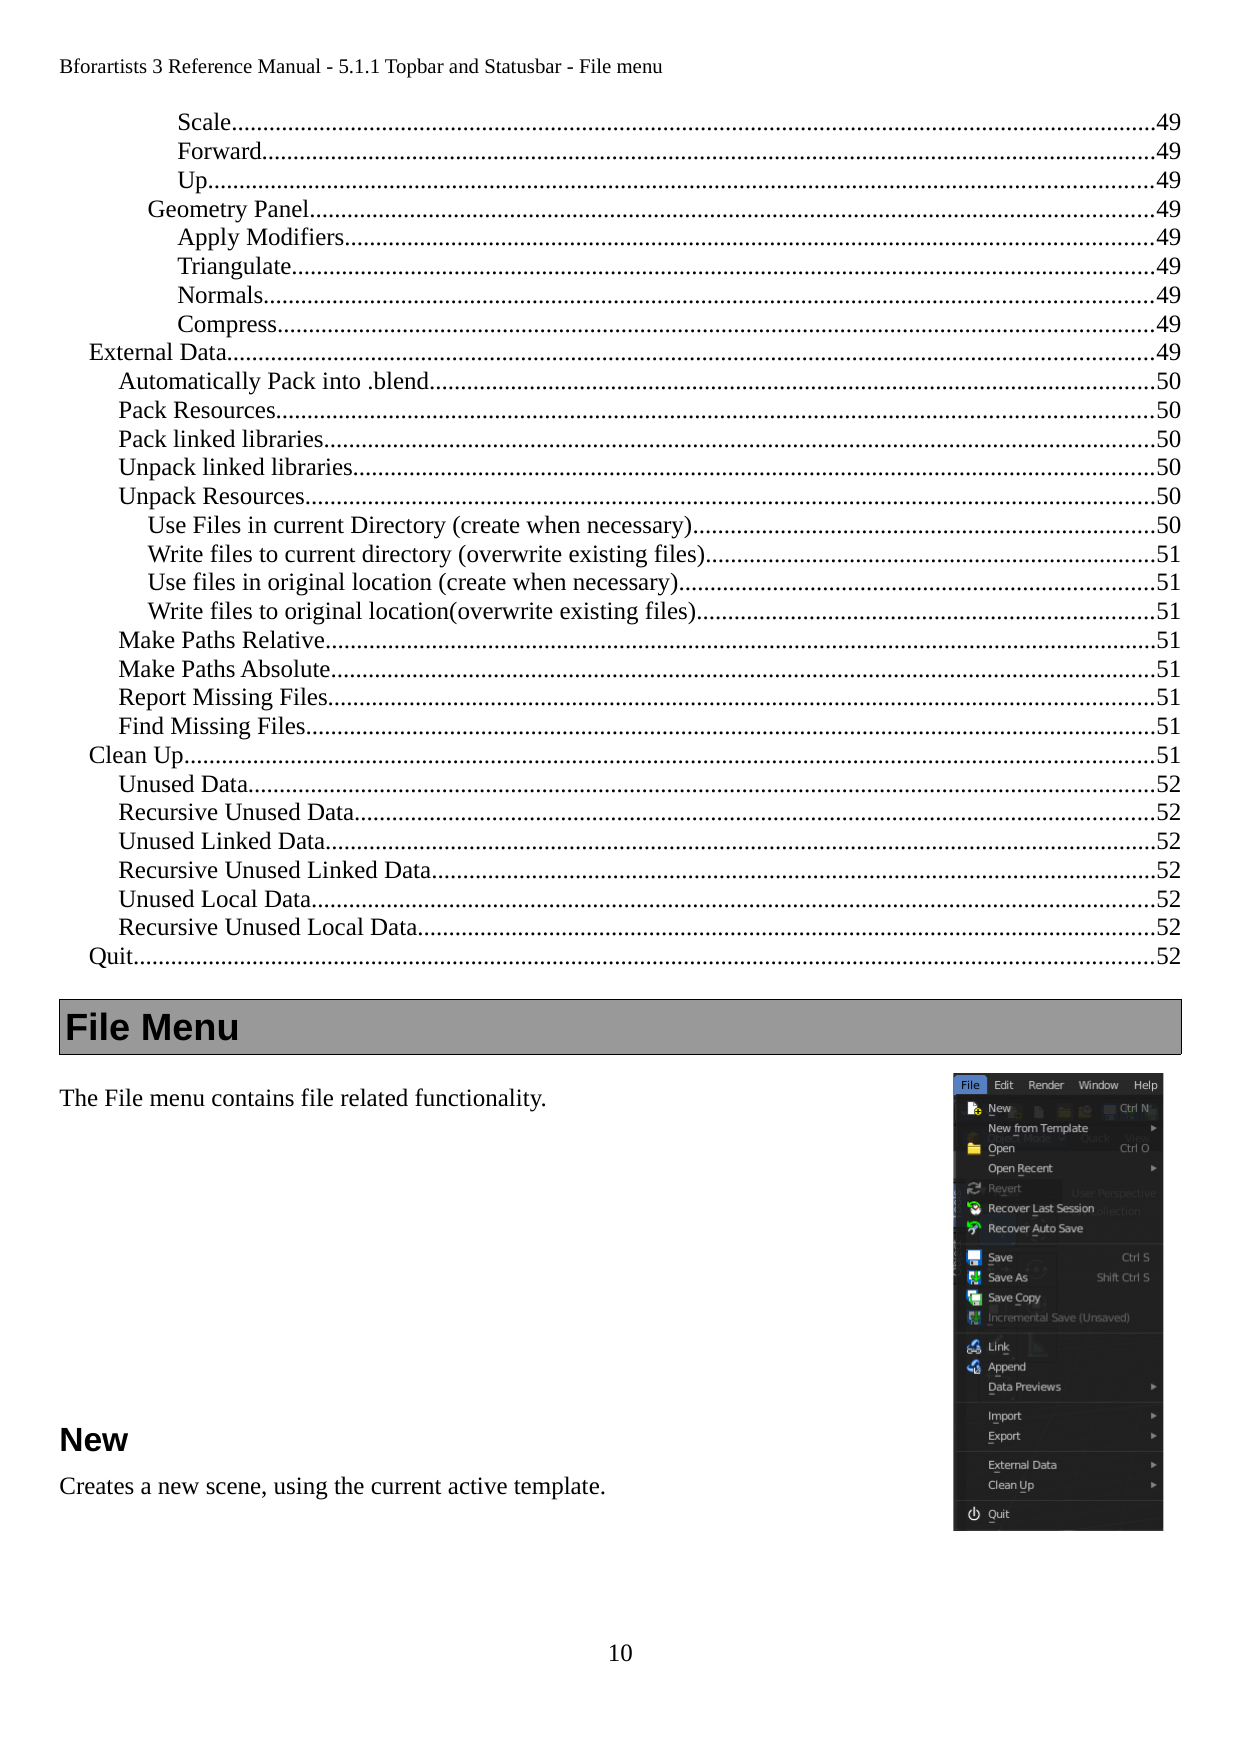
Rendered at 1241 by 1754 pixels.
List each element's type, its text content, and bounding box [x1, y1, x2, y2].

text Geometry Panel 49 [147, 194, 1181, 222]
text Find Missing Files 51 [118, 711, 1181, 740]
text Write files to current directory (overwrite existing files) 51 [147, 539, 1181, 567]
text Unused Data 52 [118, 769, 1181, 797]
table_header File Menu [60, 1000, 1181, 1054]
text Report Missing Files 51 [118, 682, 1181, 711]
text Pack Resources 50 [118, 395, 1181, 424]
text Clean Up 51 [88, 740, 1181, 769]
text The File menu contains file related functionality. [59, 1083, 953, 1112]
subtitle New [59, 1420, 953, 1458]
text Compress 49 [177, 309, 1181, 337]
subtitle [1164, 1420, 1181, 1458]
text Unused Local Data 52 [118, 884, 1181, 912]
text Apply Modifiers 49 [177, 222, 1181, 251]
text External Data 49 [88, 337, 1181, 366]
text Up 49 [177, 165, 1181, 194]
text Unpack Resources 50 [118, 481, 1181, 510]
text Triangulate 49 [177, 251, 1181, 280]
text Use Files in current Directory (create when necessary) 50 [147, 510, 1181, 539]
text Quit 52 [88, 941, 1181, 970]
text Make Paths Relative 51 [118, 625, 1181, 654]
text Automatically Pack into .blend 50 [118, 366, 1181, 395]
text Unpack linked libraries 50 [118, 452, 1181, 481]
text Creates a new scene, using the current active template. [59, 1471, 953, 1500]
picture [953, 1073, 1164, 1531]
text Scale 49 [177, 107, 1181, 136]
text Recursive Unused Local Data 52 [118, 912, 1181, 941]
text Write files to original location(overwrite existing files) 51 [147, 596, 1181, 625]
text Unused Linked Data 52 [118, 826, 1181, 855]
text Forward 49 [177, 136, 1181, 165]
text Use files in original location (create when necessary) 51 [147, 567, 1181, 596]
text Recursive Unused Data 52 [118, 797, 1181, 826]
text Pack linked libraries 50 [118, 424, 1181, 452]
text Make Paths Absolute 51 [118, 654, 1181, 682]
text Normals 49 [177, 280, 1181, 309]
text Recursive Unused Linked Data 52 [118, 855, 1181, 884]
